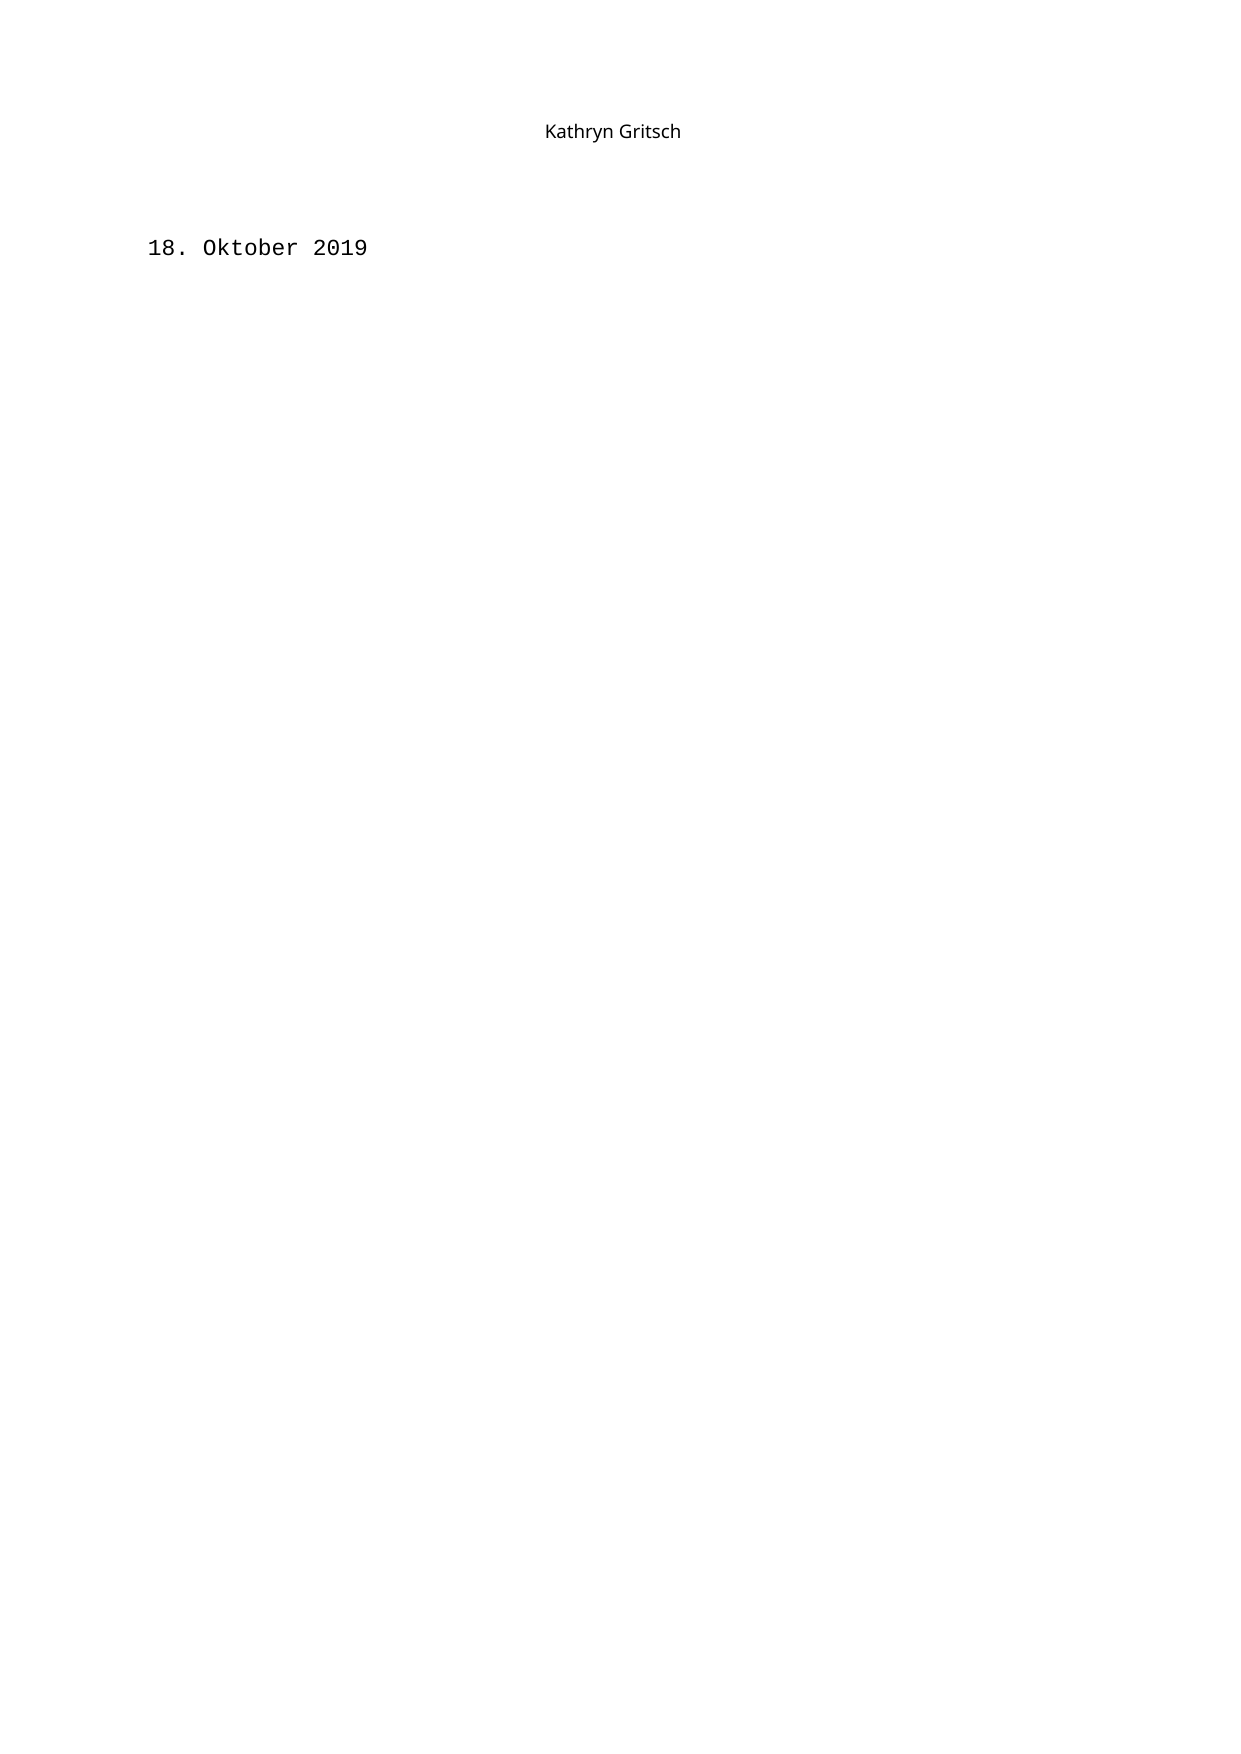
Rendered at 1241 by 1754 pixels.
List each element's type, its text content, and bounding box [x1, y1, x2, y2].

text 18. Oktober 2019 [148, 236, 1063, 262]
